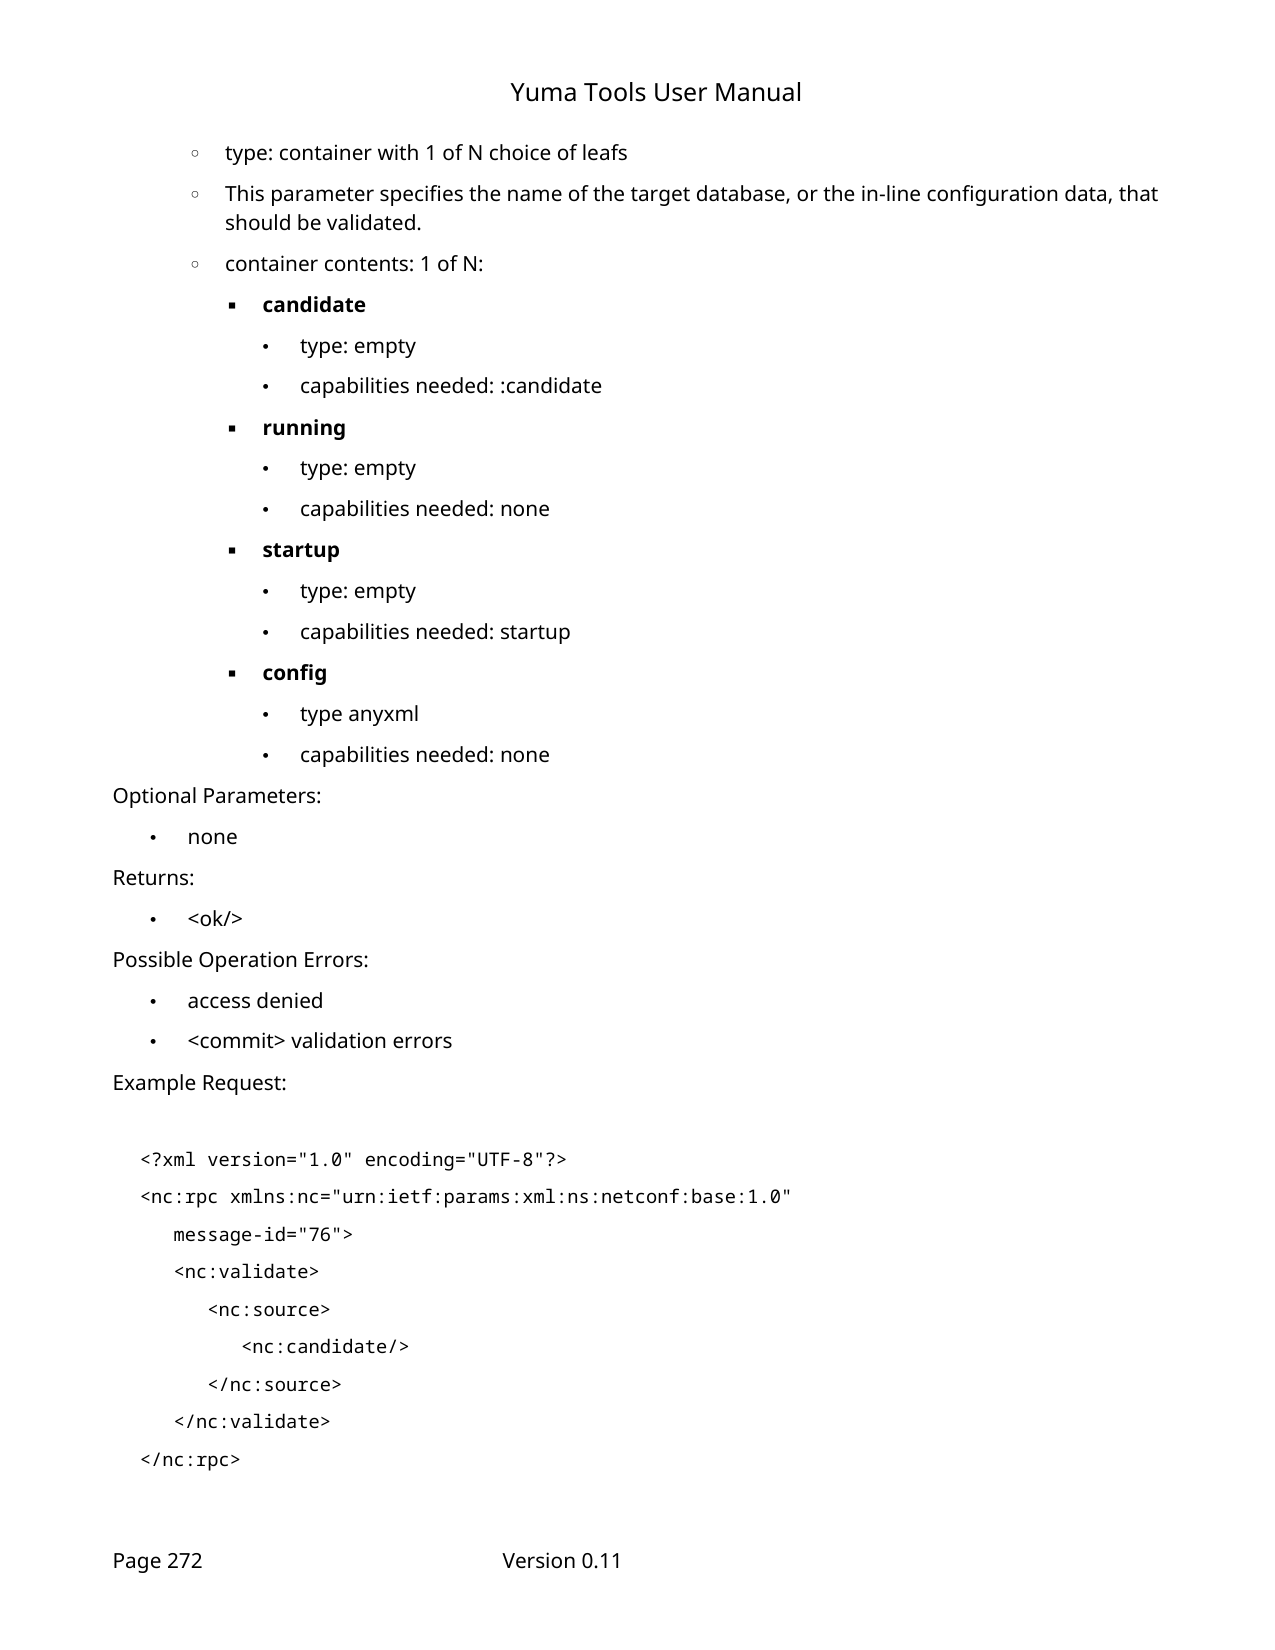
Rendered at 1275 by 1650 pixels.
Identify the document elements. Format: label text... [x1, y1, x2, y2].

text message-id="76"> [139, 1221, 1200, 1247]
list capabilities needed: none [262, 494, 1200, 523]
list <ok/> [150, 904, 1200, 932]
text </nc:validate> [139, 1408, 1200, 1434]
list none [150, 822, 1200, 850]
text <nc:validate> [139, 1258, 1200, 1284]
list type anyxml [262, 699, 1200, 728]
list startup [225, 535, 1200, 564]
list capabilities needed: none [262, 740, 1200, 768]
text Possible Operation Errors: [112, 945, 1200, 973]
list access denied [150, 986, 1200, 1014]
text <nc:rpc xmlns:nc="urn:ietf:params:xml:ns:netconf:base:1.0" [139, 1183, 1200, 1209]
text <?xml version="1.0" encoding="UTF-8"?> [139, 1146, 1200, 1172]
list <commit> validation errors [150, 1027, 1200, 1055]
list capabilities needed: :candidate [262, 372, 1200, 400]
list candidate [225, 290, 1200, 318]
list container contents: 1 of N: [187, 249, 1200, 277]
list type: empty [262, 331, 1200, 359]
list type: empty [262, 453, 1200, 482]
text Returns: [112, 863, 1200, 891]
list running [225, 413, 1200, 441]
list This parameter specifies the name of the target database, or the in-line configuration data, that should be validated. [187, 179, 1200, 236]
text </nc:rpc> [139, 1446, 1200, 1472]
list type: container with 1 of N choice of leafs [187, 138, 1200, 167]
list capabilities needed: startup [262, 617, 1200, 646]
text Example Request: [112, 1068, 1200, 1096]
text <nc:source> [139, 1296, 1200, 1322]
text </nc:source> [139, 1371, 1200, 1397]
list type: empty [262, 576, 1200, 605]
text Optional Parameters: [112, 781, 1200, 809]
list config [225, 658, 1200, 687]
text <nc:candidate/> [139, 1333, 1200, 1359]
